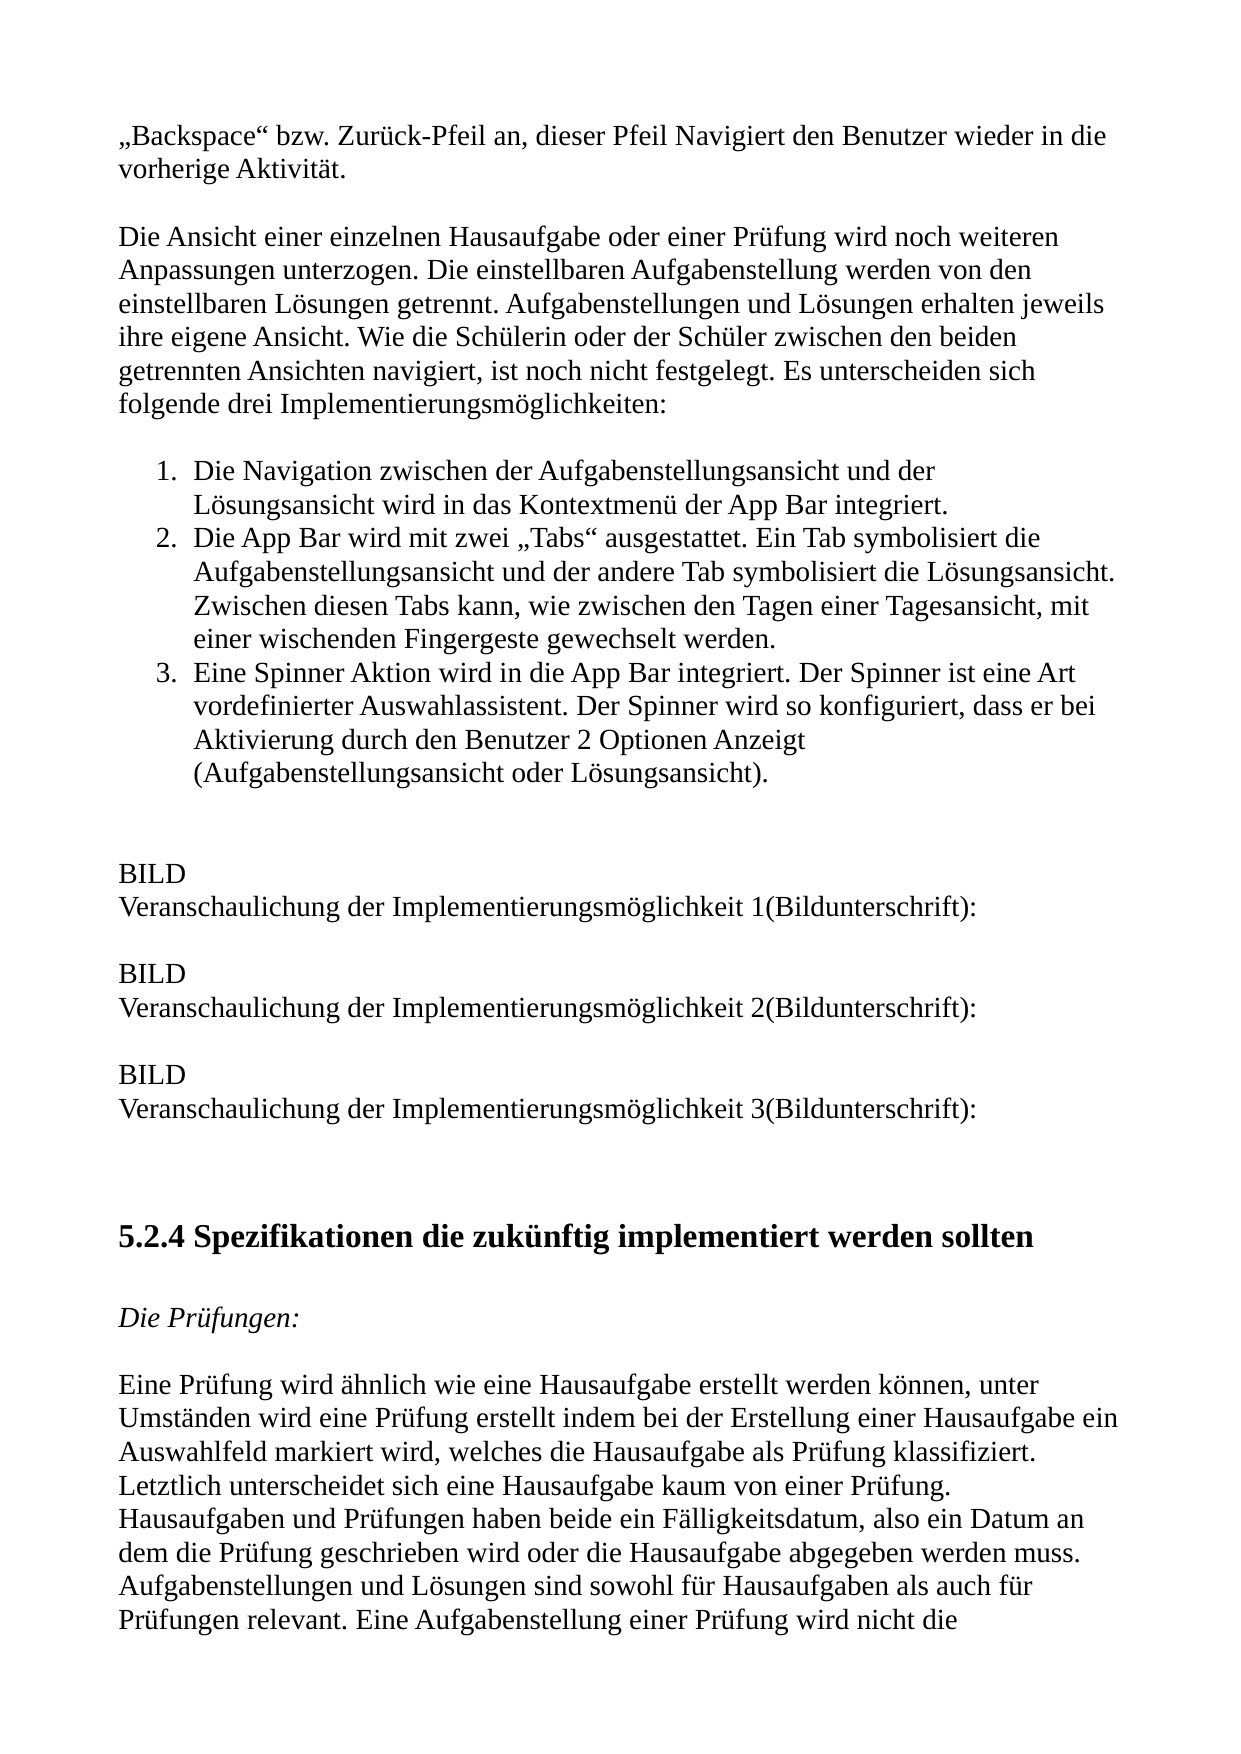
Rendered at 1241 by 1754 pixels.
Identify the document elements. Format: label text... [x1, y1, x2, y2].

text Veranschaulichung der Implementierungsmöglichkeit 2(Bildunterschrift): [118, 990, 1122, 1024]
text Die Ansicht einer einzelnen Hausaufgabe oder einer Prüfung wird noch weiteren Anpassungen unterzogen. Die einstellbaren Aufgabenstellung werden von den einstellbaren Lösungen getrennt. Aufgabenstellungen und Lösungen erhalten jeweils ihre eigene Ansicht. Wie die Schülerin oder der Schüler zwischen den beiden getrennten Ansichten navigiert, ist noch nicht festgelegt. Es unterscheiden sich folgende drei Implementierungsmöglichkeiten: [118, 219, 1122, 420]
list Die App Bar wird mit zwei „Tabs“ ausgestattet. Ein Tab symbolisiert die Aufgabenstellungsansicht und der andere Tab symbolisiert die Lösungsansicht. Zwischen diesen Tabs kann, wie zwischen den Tagen einer Tagesansicht, mit einer wischenden Fingergeste gewechselt werden. [156, 521, 1122, 655]
list Eine Spinner Aktion wird in die App Bar integriert. Der Spinner ist eine Art vordefinierter Auswahlassistent. Der Spinner wird so konfiguriert, dass er bei Aktivierung durch den Benutzer 2 Optionen Anzeigt (Aufgabenstellungsansicht oder Lösungsansicht). [156, 655, 1122, 789]
text „Backspace“ bzw. Zurück-Pfeil an, dieser Pfeil Navigiert den Benutzer wieder in die vorherige Aktivität. [118, 118, 1122, 185]
text BILD [118, 1057, 1122, 1091]
text Veranschaulichung der Implementierungsmöglichkeit 3(Bildunterschrift): [118, 1091, 1122, 1124]
text Veranschaulichung der Implementierungsmöglichkeit 1(Bildunterschrift): [118, 889, 1122, 923]
text Die Prüfungen: [118, 1300, 1122, 1333]
text BILD [118, 957, 1122, 990]
text Eine Prüfung wird ähnlich wie eine Hausaufgabe erstellt werden können, unter Umständen wird eine Prüfung erstellt indem bei der Erstellung einer Hausaufgabe ein Auswahlfeld markiert wird, welches die Hausaufgabe als Prüfung klassifiziert. Letztlich unterscheidet sich eine Hausaufgabe kaum von einer Prüfung. Hausaufgaben und Prüfungen haben beide ein Fälligkeitsdatum, also ein Datum an dem die Prüfung geschrieben wird oder die Hausaufgabe abgegeben werden muss. Aufgabenstellungen und Lösungen sind sowohl für Hausaufgaben als auch für Prüfungen relevant. Eine Aufgabenstellung einer Prüfung wird nicht die [118, 1367, 1122, 1635]
subtitle 5.2.4 Spezifikationen die zukünftig implementiert werden sollten [118, 1216, 1122, 1254]
list Die Navigation zwischen der Aufgabenstellungsansicht und der Lösungsansicht wird in das Kontextmenü der App Bar integriert. [156, 453, 1122, 521]
text BILD [118, 856, 1122, 889]
